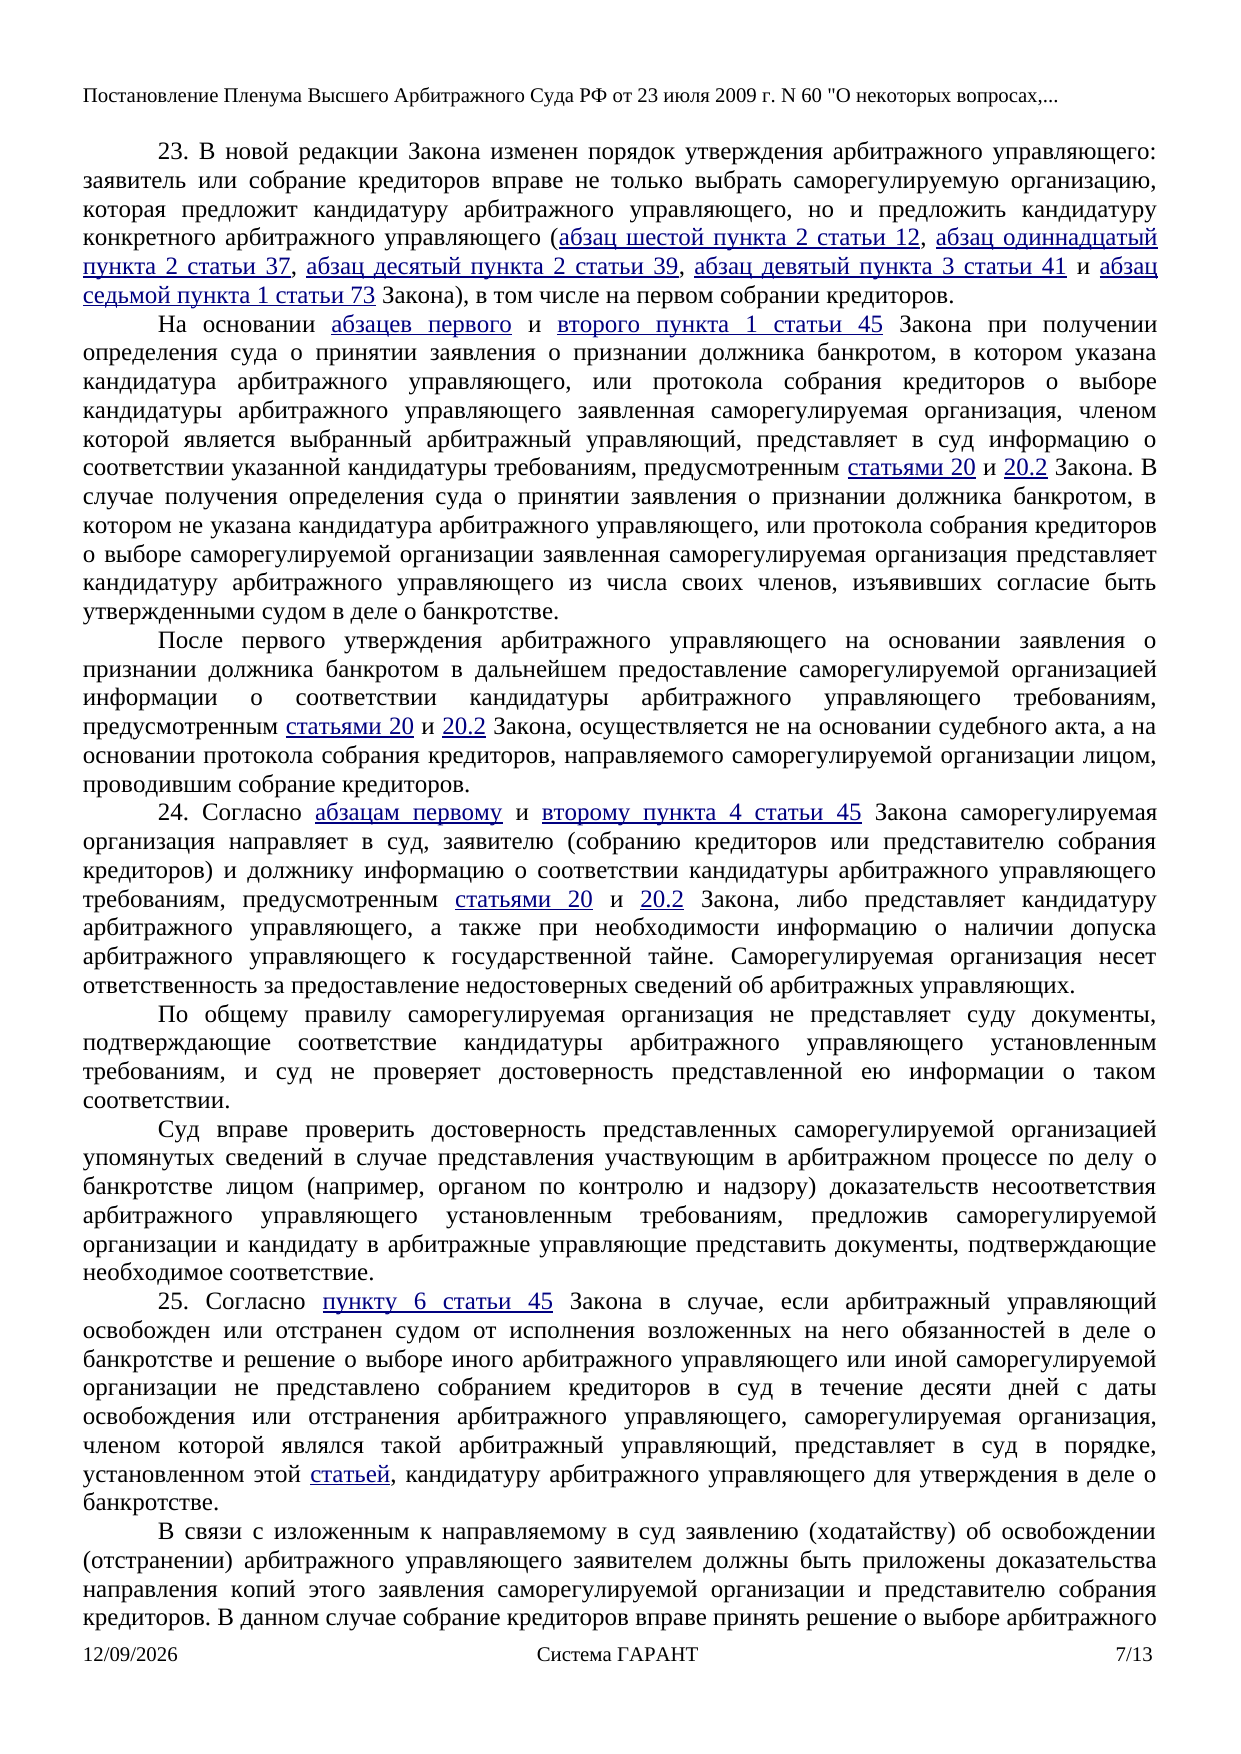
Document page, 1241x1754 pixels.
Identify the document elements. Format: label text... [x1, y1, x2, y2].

text В связи с изложенным к направляемому в суд заявлению (ходатайству) об освобождении (отстранении) арбитражного управляющего заявителем должны быть приложены доказательства направления копий этого заявления саморегулируемой организации и представителю собрания кредиторов. В данном случае собрание кредиторов вправе принять решение о выборе арбитражного [83, 1516, 1157, 1631]
text 23. В новой редакции Закона изменен порядок утверждения арбитражного управляющего: заявитель или собрание кредиторов вправе не только выбрать саморегулируемую организацию, которая предложит кандидатуру арбитражного управляющего, но и предложить кандидатуру конкретного арбитражного управляющего (абзац шестой пункта 2 статьи 12, абзац одиннадцатый пункта 2 статьи 37, абзац десятый пункта 2 статьи 39, абзац девятый пункта 3 статьи 41 и абзац седьмой пункта 1 статьи 73 Закона), в том числе на первом собрании кредиторов. [83, 136, 1157, 309]
text 25. Согласно пункту 6 статьи 45 Закона в случае, если арбитражный управляющий освобожден или отстранен судом от исполнения возложенных на него обязанностей в деле о банкротстве и решение о выборе иного арбитражного управляющего или иной саморегулируемой организации не представлено собранием кредиторов в суд в течение десяти дней с даты освобождения или отстранения арбитражного управляющего, саморегулируемая организация, членом которой являлся такой арбитражный управляющий, представляет в суд в порядке, установленном этой статьей, кандидатуру арбитражного управляющего для утверждения в деле о банкротстве. [83, 1286, 1157, 1516]
text По общему правилу саморегулируемая организация не представляет суду документы, подтверждающие соответствие кандидатуры арбитражного управляющего установленным требованиям, и суд не проверяет достоверность представленной ею информации о таком соответствии. [83, 999, 1157, 1114]
text 24. Согласно абзацам первому и второму пункта 4 статьи 45 Закона саморегулируемая организация направляет в суд, заявителю (собранию кредиторов или представителю собрания кредиторов) и должнику информацию о соответствии кандидатуры арбитражного управляющего требованиям, предусмотренным статьями 20 и 20.2 Закона, либо представляет кандидатуру арбитражного управляющего, а также при необходимости информацию о наличии допуска арбитражного управляющего к государственной тайне. Саморегулируемая организация несет ответственность за предоставление недостоверных сведений об арбитражных управляющих. [83, 797, 1157, 999]
text Суд вправе проверить достоверность представленных саморегулируемой организацией упомянутых сведений в случае представления участвующим в арбитражном процессе по делу о банкротстве лицом (например, органом по контролю и надзору) доказательств несоответствия арбитражного управляющего установленным требованиям, предложив саморегулируемой организации и кандидату в арбитражные управляющие представить документы, подтверждающие необходимое соответствие. [83, 1114, 1157, 1286]
text На основании абзацев первого и второго пункта 1 статьи 45 Закона при получении определения суда о принятии заявления о признании должника банкротом, в котором указана кандидатура арбитражного управляющего, или протокола собрания кредиторов о выборе кандидатуры арбитражного управляющего заявленная саморегулируемая организация, членом которой является выбранный арбитражный управляющий, представляет в суд информацию о соответствии указанной кандидатуры требованиям, предусмотренным статьями 20 и 20.2 Закона. В случае получения определения суда о принятии заявления о признании должника банкротом, в котором не указана кандидатура арбитражного управляющего, или протокола собрания кредиторов о выборе саморегулируемой организации заявленная саморегулируемая организация представляет кандидатуру арбитражного управляющего из числа своих членов, изъявивших согласие быть утвержденными судом в деле о банкротстве. [83, 309, 1157, 625]
text После первого утверждения арбитражного управляющего на основании заявления о признании должника банкротом в дальнейшем предоставление саморегулируемой организацией информации о соответствии кандидатуры арбитражного управляющего требованиям, предусмотренным статьями 20 и 20.2 Закона, осуществляется не на основании судебного акта, а на основании протокола собрания кредиторов, направляемого саморегулируемой организации лицом, проводившим собрание кредиторов. [83, 625, 1157, 797]
